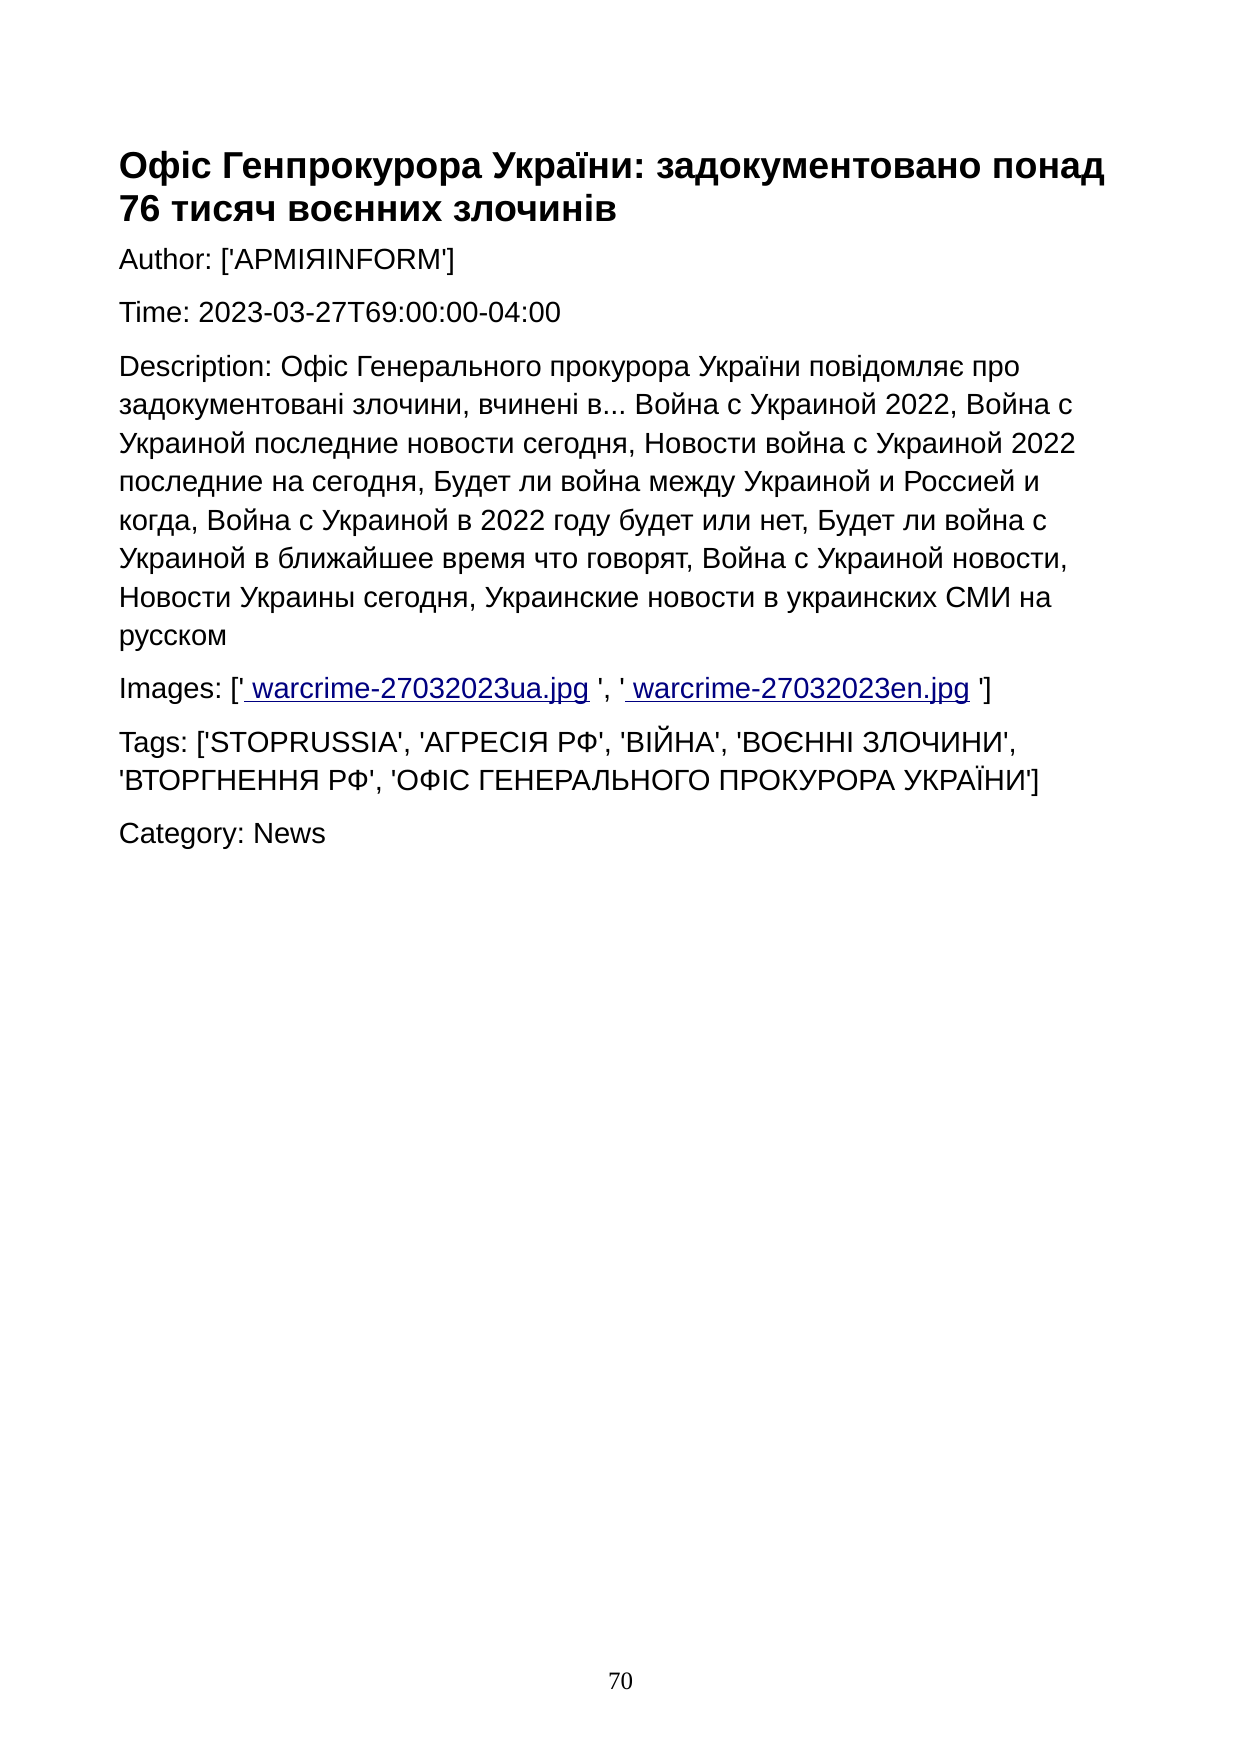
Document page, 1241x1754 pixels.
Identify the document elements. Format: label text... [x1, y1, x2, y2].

text Images: [' warcrime-27032023ua.jpg ', ' warcrime-27032023en.jpg '] [118, 671, 1122, 705]
subtitle Офіс Генпрокурора України: задокументовано понад 76 тисяч воєнних злочинів [118, 143, 1122, 230]
text Category: News [118, 816, 1122, 850]
text Author: ['АРМІЯINFORM'] [118, 242, 1122, 276]
text Time: 2023-03-27T69:00:00-04:00 [118, 295, 1122, 329]
text Tags: ['STOPRUSSIA', 'АГРЕСІЯ РФ', 'ВІЙНА', 'ВОЄННІ ЗЛОЧИНИ', 'ВТОРГНЕННЯ РФ', 'ОФІС ГЕНЕРАЛЬНОГО ПРОКУРОРА УКРАЇНИ'] [118, 724, 1122, 797]
text Description: Офіс Генерального прокурора України повідомляє про задокументовані злочини, вчинені в... Война с Украиной 2022, Война с Украиной последние новости сегодня, Новости война с Украиной 2022 последние на сегодня, Будет ли война между Украиной и Россией и когда, Война с Украиной в 2022 году будет или нет, Будет ли война с Украиной в ближайшее время что говорят, Война с Украиной новости, Новости Украины сегодня, Украинские новости в украинских СМИ на русском [118, 348, 1122, 652]
